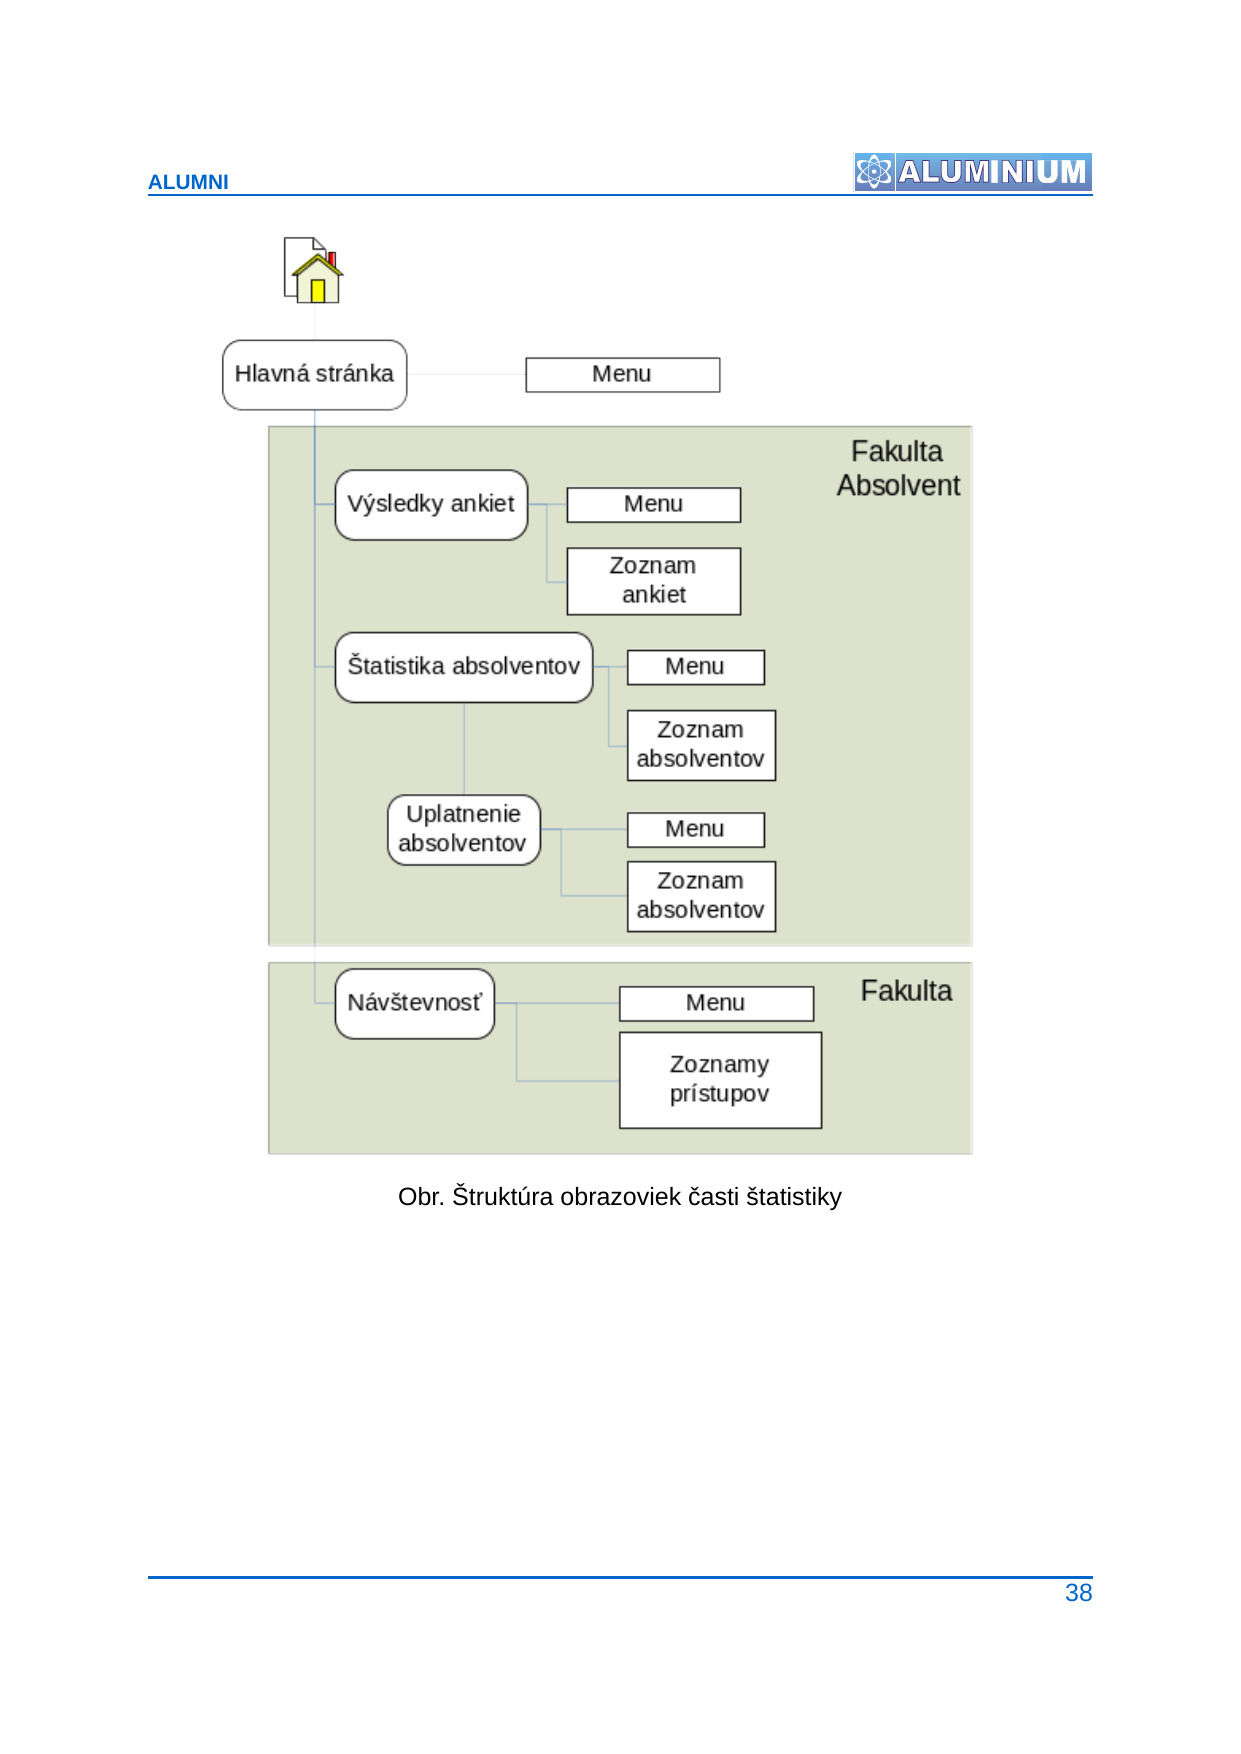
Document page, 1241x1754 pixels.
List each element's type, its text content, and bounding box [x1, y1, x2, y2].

text Obr. Štruktúra obrazoviek časti štatistiky [148, 1183, 1093, 1211]
